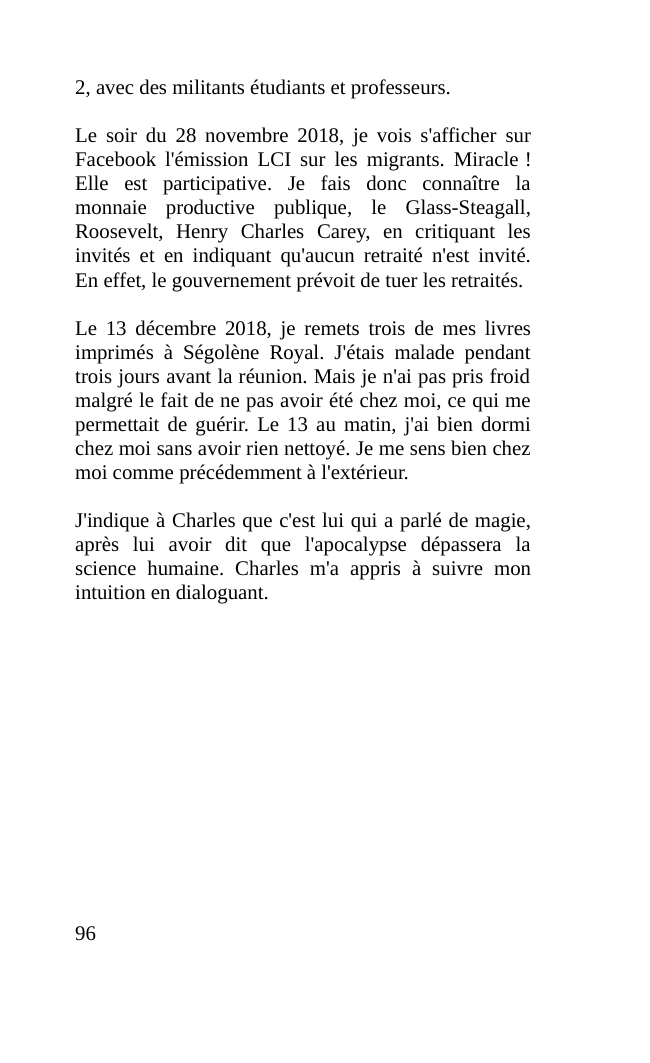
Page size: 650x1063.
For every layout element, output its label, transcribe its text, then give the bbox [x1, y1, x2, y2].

text J'indique à Charles que c'est lui qui a parlé de magie, après lui avoir dit que l'apocalypse dépassera la science humaine. Charles m'a appris à suivre mon intuition en dialoguant. [75, 508, 531, 604]
text Le soir du 28 novembre 2018, je vois s'afficher sur Facebook l'émission LCI sur les migrants. Miracle ! Elle est participative. Je fais donc connaître la monnaie productive publique, le Glass-Steagall, Roosevelt, Henry Charles Carey, en critiquant les invités et en indiquant qu'aucun retraité n'est invité. En effet, le gouvernement prévoit de tuer les retraités. [75, 123, 531, 292]
text Le 13 décembre 2018, je remets trois de mes livres imprimés à Ségolène Royal. J'étais malade pendant trois jours avant la réunion. Mais je n'ai pas pris froid malgré le fait de ne pas avoir été chez moi, ce qui me permettait de guérir. Le 13 au matin, j'ai bien dormi chez moi sans avoir rien nettoyé. Je me sens bien chez moi comme précédemment à l'extérieur. [75, 316, 531, 484]
text 2, avec des militants étudiants et professeurs. [75, 75, 531, 99]
